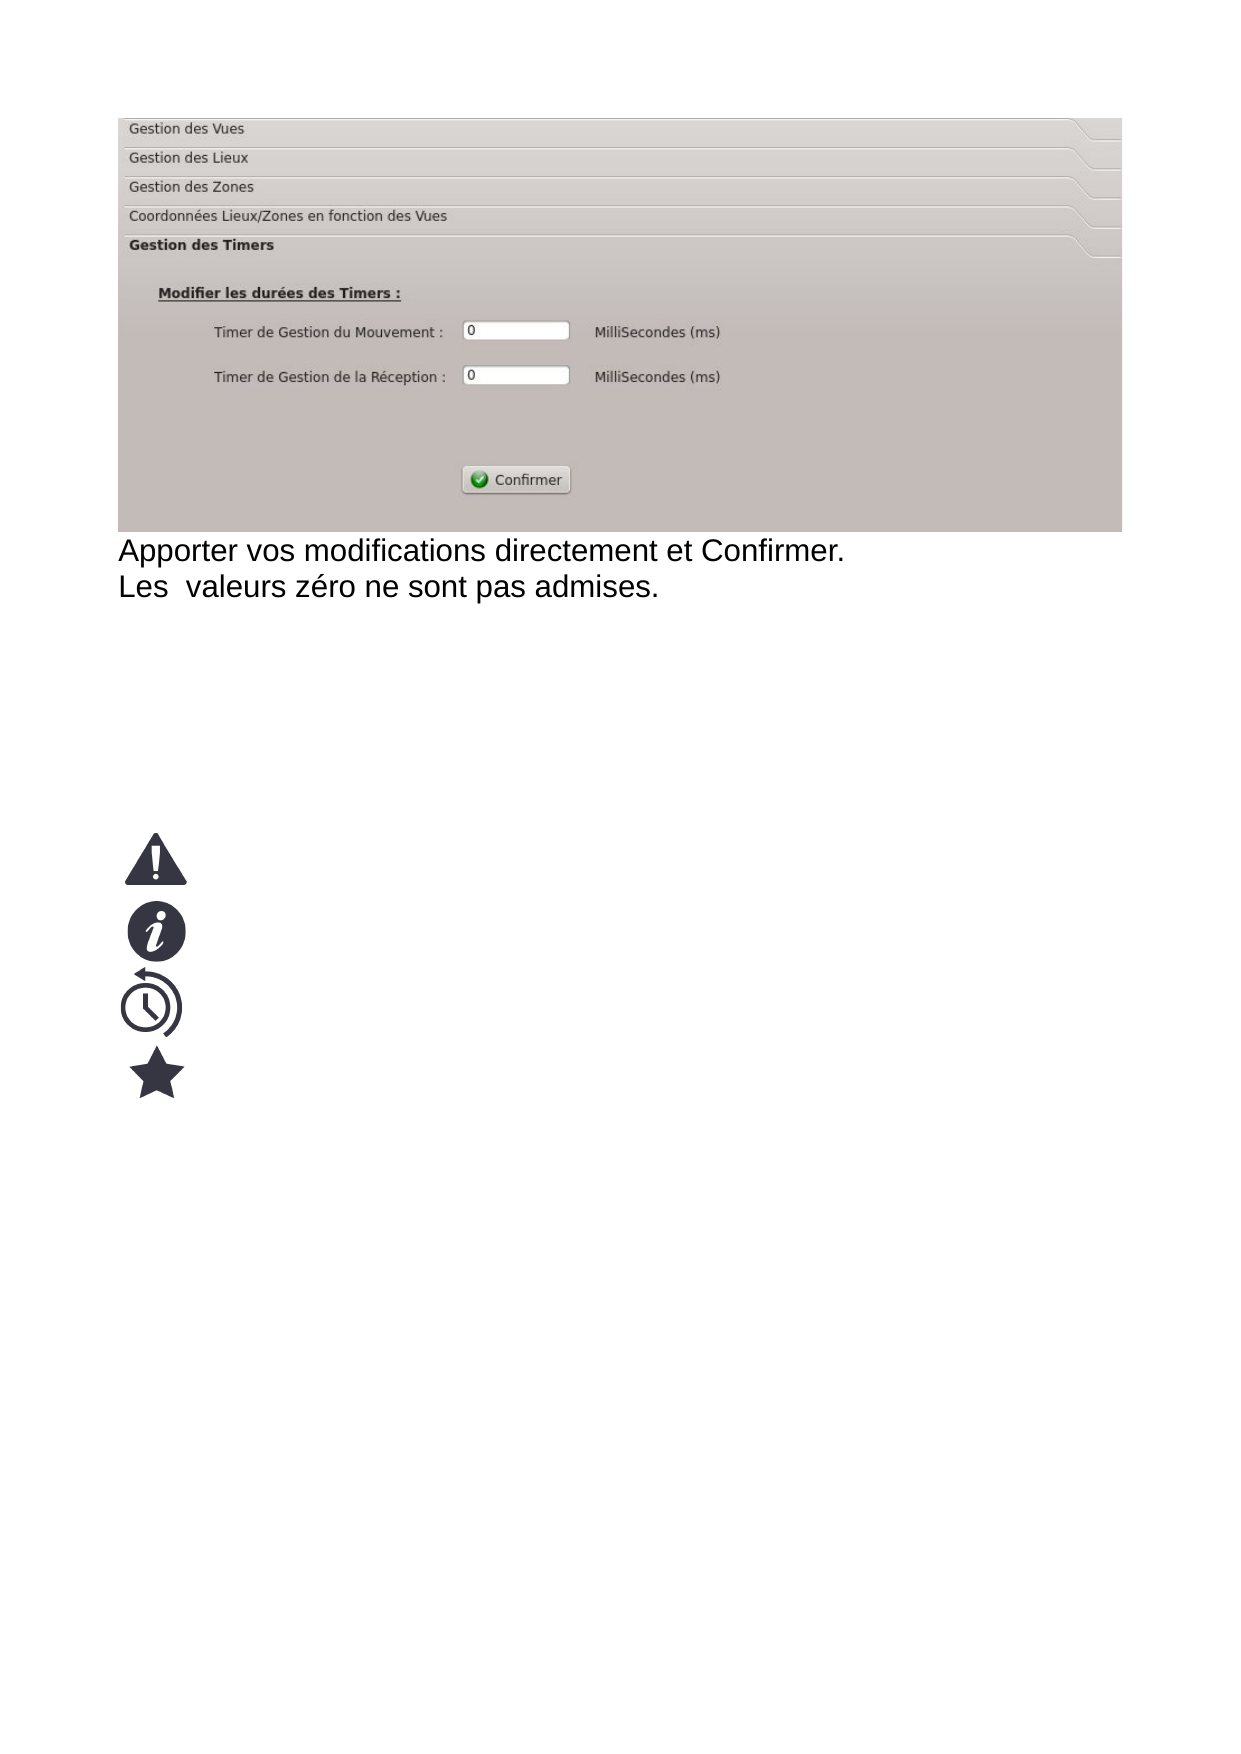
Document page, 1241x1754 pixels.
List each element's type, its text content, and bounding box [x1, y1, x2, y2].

picture [113, 823, 192, 1107]
text Les valeurs zéro ne sont pas admises. [118, 568, 1122, 604]
text Apporter vos modifications directement et Confirmer. [118, 532, 1122, 568]
picture [118, 118, 1123, 532]
